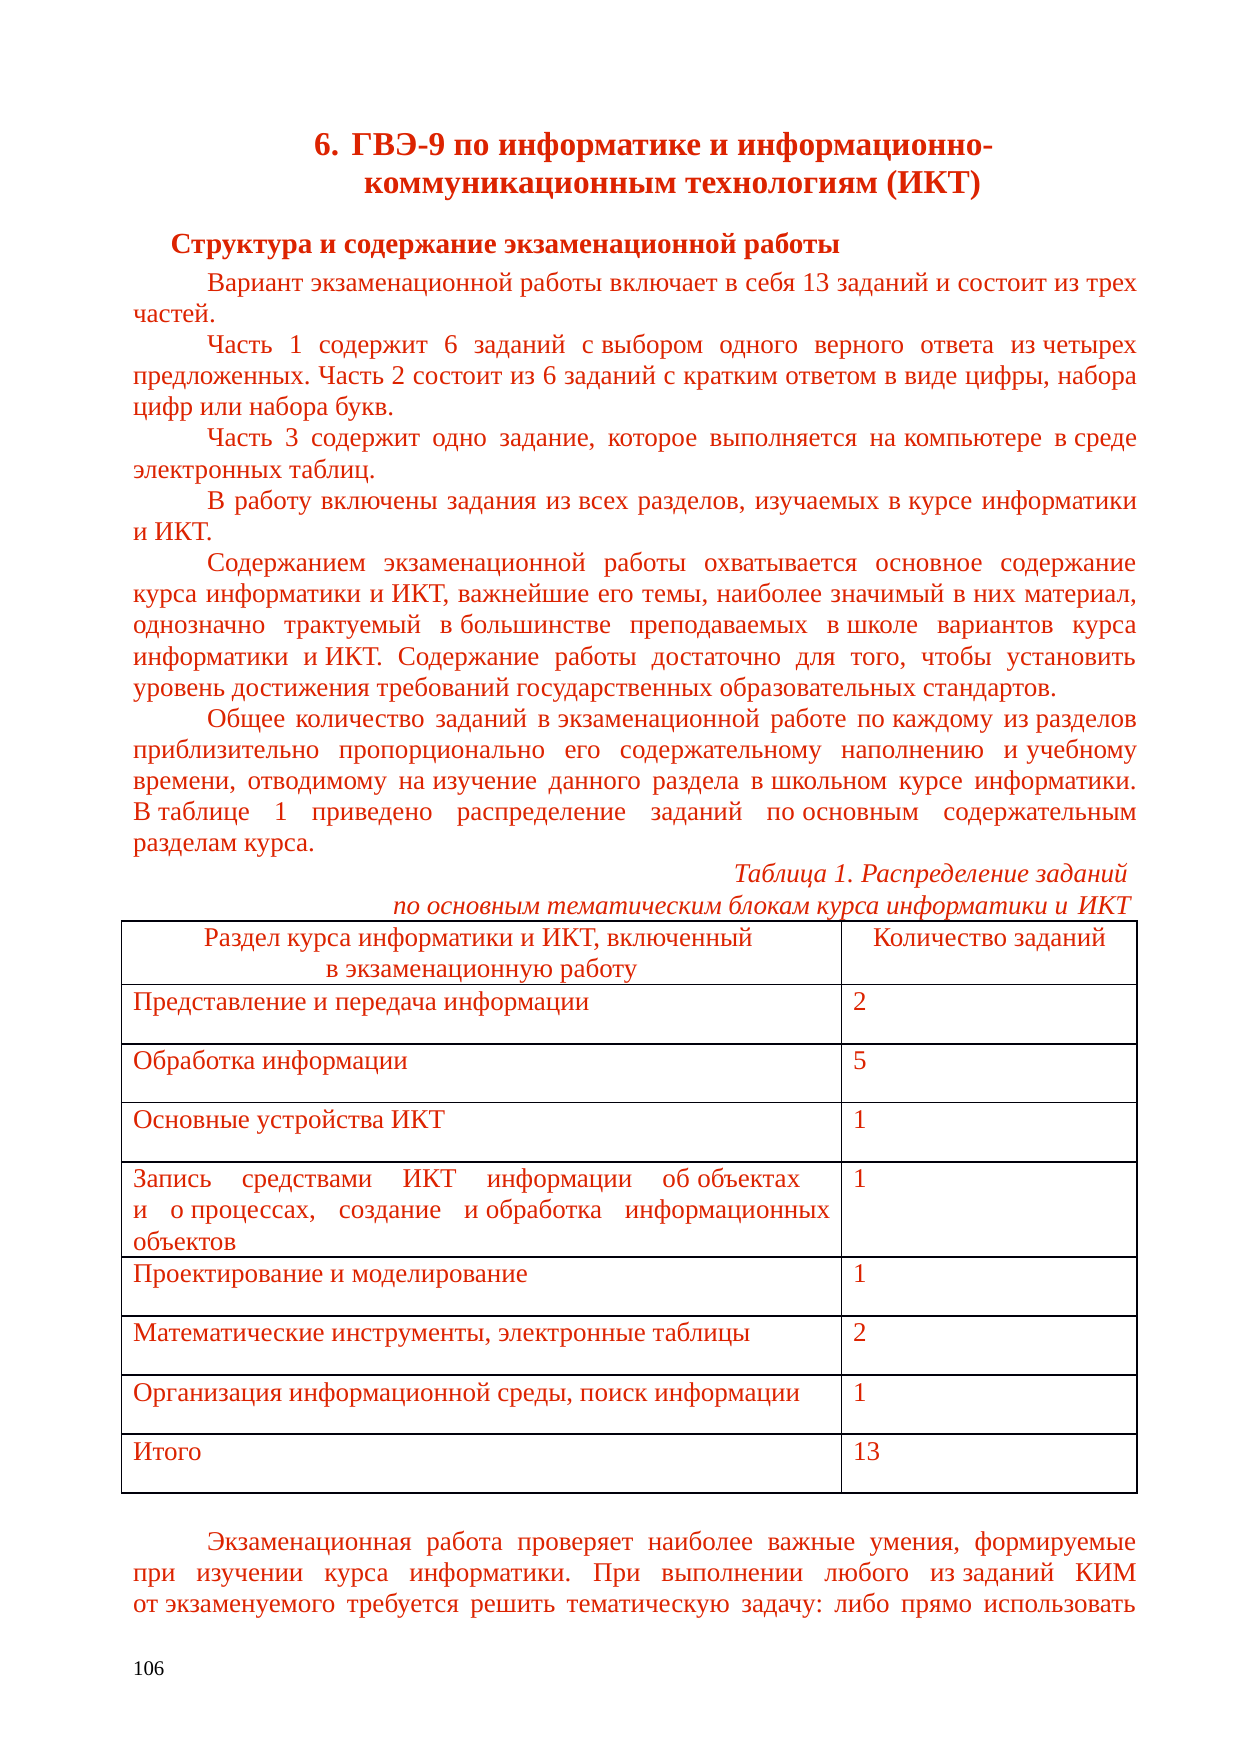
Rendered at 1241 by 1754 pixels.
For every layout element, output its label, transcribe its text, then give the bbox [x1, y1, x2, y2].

table_cell 2 [842, 1317, 1136, 1374]
text Вариант экзаменационной работы включает в себя 13 заданий и состоит из трех частей. [133, 266, 1137, 328]
table_cell Организация информационной среды, поиск информации [122, 1376, 841, 1433]
table_cell Математические инструменты, электронные таблицы [122, 1317, 841, 1374]
text Таблица 1. Распределение заданий [133, 858, 1137, 889]
table_cell Итого [122, 1435, 841, 1492]
table_cell 1 [842, 1103, 1136, 1161]
table_cell 5 [842, 1045, 1136, 1102]
text по основным тематическим блокам курса информатики и ИКТ [133, 889, 1137, 920]
table_cell Проектирование и моделирование [122, 1258, 841, 1315]
table_header Количество заданий [842, 922, 1136, 984]
text Экзаменационная работа проверяет наиболее важные умения, формируемые при изучении курса информатики. При выполнении любого из заданий КИМ от экзаменуемого требуется решить тематическую задачу: либо прямо использовать [133, 1525, 1137, 1618]
table_cell Запись средствами ИКТ информации об объектах и о процессах, создание и обработка информационных объектов [122, 1163, 841, 1256]
table_cell 13 [842, 1435, 1136, 1492]
subtitle ГВЭ-9 по информатике и информационно-коммуникационным технологиям (ИКТ) [170, 124, 1137, 201]
table_cell Обработка информации [122, 1045, 841, 1102]
table_cell 1 [842, 1163, 1136, 1256]
table_cell 1 [842, 1258, 1136, 1315]
text Часть 3 содержит одно задание, которое выполняется на компьютере в среде электронных таблиц. [133, 422, 1137, 484]
text Общее количество заданий в экзаменационной работе по каждому из разделов приблизительно пропорционально его содержательному наполнению и учебному времени, отводимому на изучение данного раздела в школьном курсе информатики. В таблице 1 приведено распределение заданий по основным содержательным разделам курса. [133, 702, 1137, 858]
table_cell 1 [842, 1376, 1136, 1433]
table_header Раздел курса информатики и ИКТ, включенный в экзаменационную работу [122, 922, 841, 984]
text Содержанием экзаменационной работы охватывается основное содержание курса информатики и ИКТ, важнейшие его темы, наиболее значимый в них материал, однозначно трактуемый в большинстве преподаваемых в школе вариантов курса информатики и ИКТ. Содержание работы достаточно для того, чтобы установить уровень достижения требований государственных образовательных стандартов. [133, 546, 1137, 702]
table_cell Основные устройства ИКТ [122, 1103, 841, 1161]
table_cell 2 [842, 985, 1136, 1043]
text В работу включены задания из всех разделов, изучаемых в курсе информатики и ИКТ. [133, 484, 1137, 546]
subtitle Структура и содержание экзаменационной работы [170, 226, 1137, 259]
text Часть 1 содержит 6 заданий с выбором одного верного ответа из четырех предложенных. Часть 2 состоит из 6 заданий с кратким ответом в виде цифры, набора цифр или набора букв. [133, 328, 1137, 422]
table_cell Представление и передача информации [122, 985, 841, 1043]
